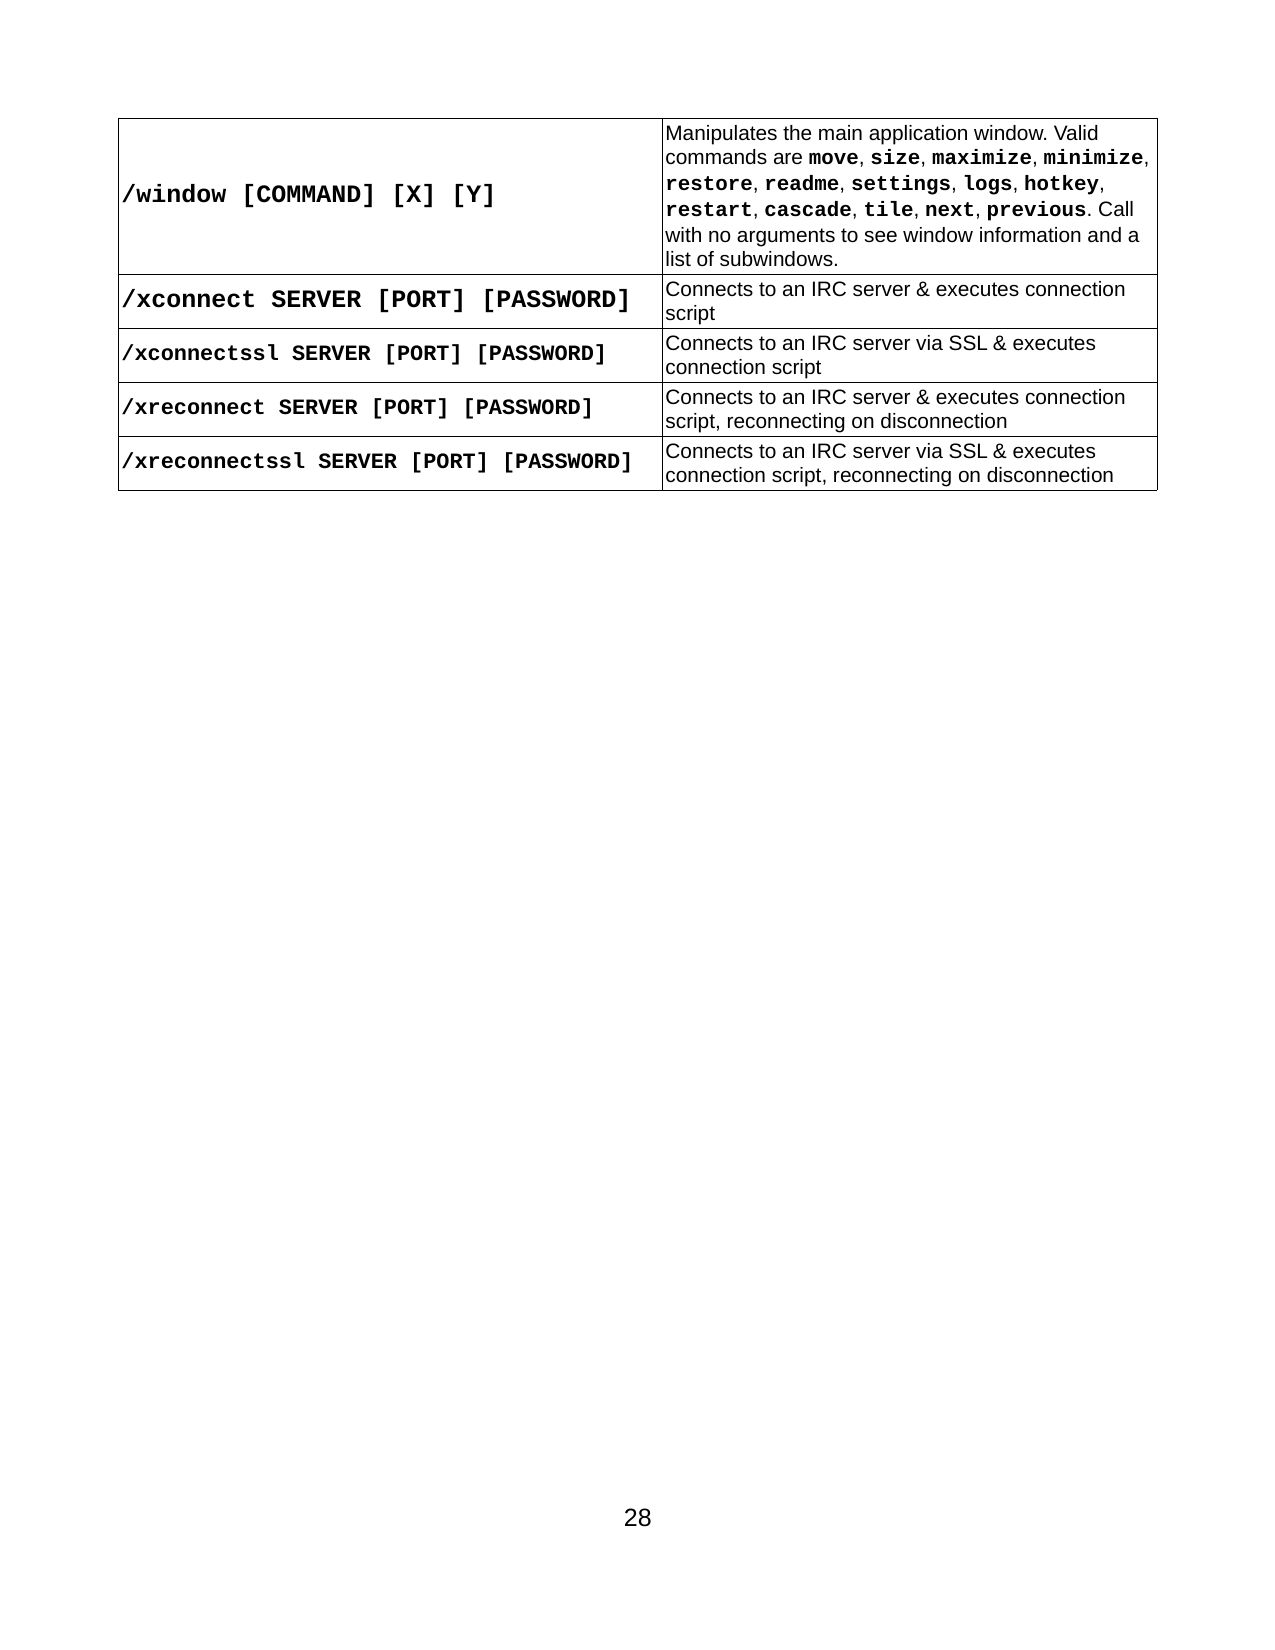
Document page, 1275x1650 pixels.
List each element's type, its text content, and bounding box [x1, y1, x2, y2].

table_cell /xreconnect SERVER [PORT] [PASSWORD] [119, 383, 662, 436]
table_cell Connects to an IRC server & executes connection script, reconnecting on disconnection [663, 383, 1157, 436]
table_cell /xconnect SERVER [PORT] [PASSWORD] [119, 275, 662, 328]
table_cell Connects to an IRC server via SSL & executes connection script, reconnecting on disconnection [663, 437, 1157, 490]
table_cell /window [COMMAND] [X] [Y] [119, 119, 662, 274]
table_cell Connects to an IRC server via SSL & executes connection script [663, 329, 1157, 382]
table_cell /xconnectssl SERVER [PORT] [PASSWORD] [119, 329, 662, 382]
table_cell /xreconnectssl SERVER [PORT] [PASSWORD] [119, 437, 662, 490]
table_cell Manipulates the main application window. Valid commands are move, size, maximize, minimize, restore, readme, settings, logs, hotkey, restart, cascade, tile, next, previous. Call with no arguments to see window information and a list of subwindows. [663, 119, 1157, 274]
table_cell Connects to an IRC server & executes connection script [663, 275, 1157, 328]
